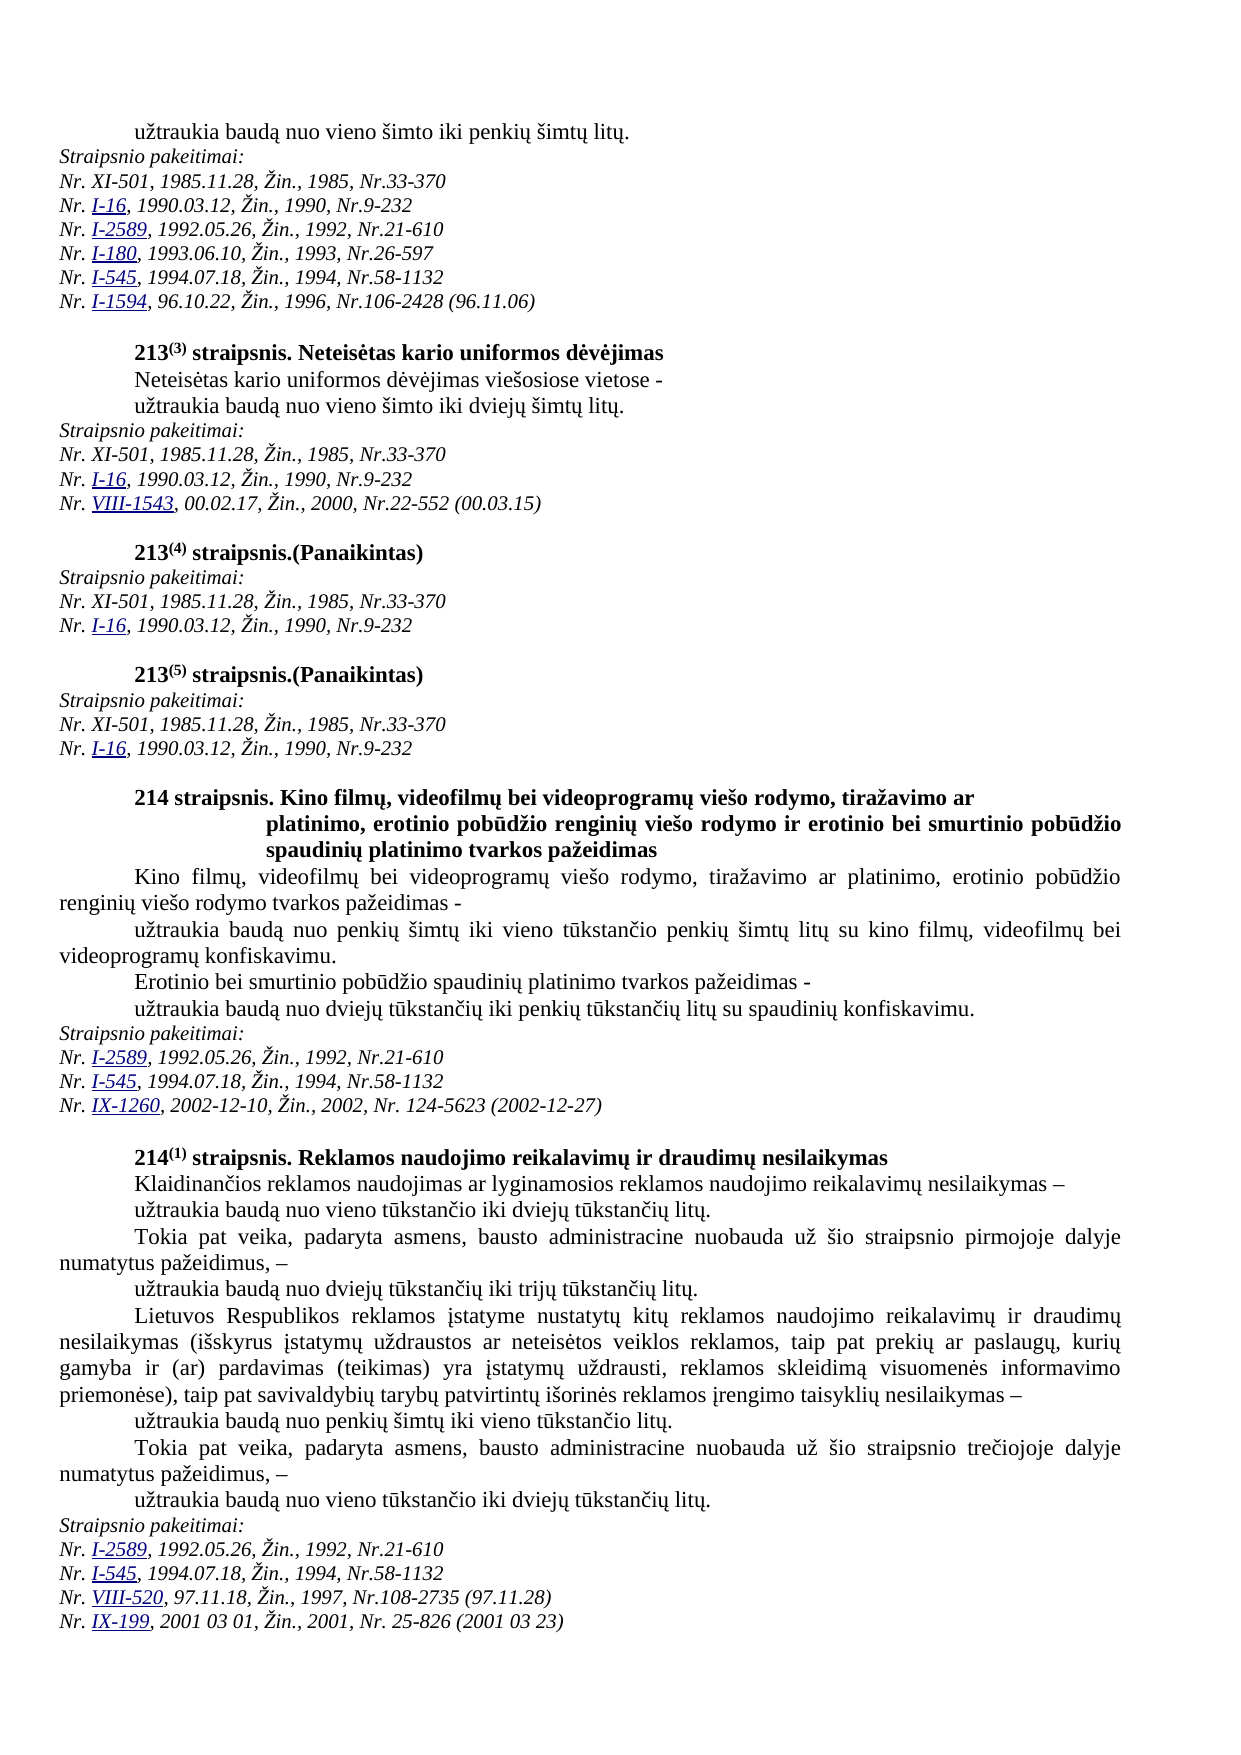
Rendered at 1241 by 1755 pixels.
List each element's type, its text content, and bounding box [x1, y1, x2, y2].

text Nr. IX-199, 2001 03 01, Žin., 2001, Nr. 25-826 (2001 03 23) [59, 1609, 1122, 1633]
text 213(5) straipsnis.(Panaikintas) [59, 661, 1122, 688]
text Lietuvos Respublikos reklamos įstatyme nustatytų kitų reklamos naudojimo reikalavimų ir draudimų nesilaikymas (išskyrus įstatymų uždraustos ar neteisėtos veiklos reklamos, taip pat prekių ar paslaugų, kurių gamyba ir (ar) pardavimas (teikimas) yra įstatymų uždrausti, reklamos skleidimą visuomenės informavimo priemonėse), taip pat savivaldybių tarybų patvirtintų išorinės reklamos įrengimo taisyklių nesilaikymas – [59, 1302, 1122, 1407]
text Kino filmų, videofilmų bei videoprogramų viešo rodymo, tiražavimo ar platinimo, erotinio pobūdžio renginių viešo rodymo tvarkos pažeidimas - [59, 863, 1122, 916]
text Nr. I-545, 1994.07.18, Žin., 1994, Nr.58-1132 [59, 1069, 1122, 1093]
text 213(3) straipsnis. Neteisėtas kario uniformos dėvėjimas [59, 339, 1122, 366]
text Nr. XI-501, 1985.11.28, Žin., 1985, Nr.33-370 [59, 442, 1122, 466]
text Straipsnio pakeitimai: [59, 565, 1122, 589]
text Nr. XI-501, 1985.11.28, Žin., 1985, Nr.33-370 [59, 712, 1122, 736]
text platinimo, erotinio pobūdžio renginių viešo rodymo ir erotinio bei smurtinio pobūdžio spaudinių platinimo tvarkos pažeidimas [266, 810, 1122, 863]
text 214 straipsnis. Kino filmų, videofilmų bei videoprogramų viešo rodymo, tiražavimo ar [59, 784, 1122, 810]
text Klaidinančios reklamos naudojimas ar lyginamosios reklamos naudojimo reikalavimų nesilaikymas – [59, 1170, 1122, 1196]
text užtraukia baudą nuo vieno tūkstančio iki dviejų tūkstančių litų. [59, 1486, 1122, 1513]
text Nr. VIII-1543, 00.02.17, Žin., 2000, Nr.22-552 (00.03.15) [59, 491, 1122, 514]
text Nr. I-16, 1990.03.12, Žin., 1990, Nr.9-232 [59, 193, 1122, 217]
text Erotinio bei smurtinio pobūdžio spaudinių platinimo tvarkos pažeidimas - [59, 968, 1122, 995]
text Nr. I-2589, 1992.05.26, Žin., 1992, Nr.21-610 [59, 1537, 1122, 1561]
text Tokia pat veika, padaryta asmens, bausto administracine nuobauda už šio straipsnio trečiojoje dalyje numatytus pažeidimus, – [59, 1433, 1122, 1486]
text Nr. I-545, 1994.07.18, Žin., 1994, Nr.58-1132 [59, 265, 1122, 289]
text Straipsnio pakeitimai: [59, 418, 1122, 442]
text užtraukia baudą nuo dviejų tūkstančių iki penkių tūkstančių litų su spaudinių konfiskavimu. [59, 995, 1122, 1021]
text užtraukia baudą nuo vieno šimto iki penkių šimtų litų. [59, 118, 1122, 144]
text Straipsnio pakeitimai: [59, 688, 1122, 712]
text Straipsnio pakeitimai: [59, 1513, 1122, 1537]
text užtraukia baudą nuo penkių šimtų iki vieno tūkstančio litų. [59, 1407, 1122, 1433]
text Neteisėtas kario uniformos dėvėjimas viešosiose vietose - [59, 366, 1122, 392]
text Nr. I-16, 1990.03.12, Žin., 1990, Nr.9-232 [59, 736, 1122, 760]
text Nr. I-16, 1990.03.12, Žin., 1990, Nr.9-232 [59, 466, 1122, 491]
text Tokia pat veika, padaryta asmens, bausto administracine nuobauda už šio straipsnio pirmojoje dalyje numatytus pažeidimus, – [59, 1223, 1122, 1275]
text užtraukia baudą nuo vieno tūkstančio iki dviejų tūkstančių litų. [59, 1196, 1122, 1223]
text Nr. I-16, 1990.03.12, Žin., 1990, Nr.9-232 [59, 613, 1122, 637]
text Straipsnio pakeitimai: [59, 1021, 1122, 1045]
text užtraukia baudą nuo dviejų tūkstančių iki trijų tūkstančių litų. [59, 1275, 1122, 1302]
text Nr. I-180, 1993.06.10, Žin., 1993, Nr.26-597 [59, 241, 1122, 265]
text Straipsnio pakeitimai: [59, 144, 1122, 168]
text užtraukia baudą nuo penkių šimtų iki vieno tūkstančio penkių šimtų litų su kino filmų, videofilmų bei videoprogramų konfiskavimu. [59, 916, 1122, 968]
text Nr. I-2589, 1992.05.26, Žin., 1992, Nr.21-610 [59, 1045, 1122, 1069]
text 214(1) straipsnis. Reklamos naudojimo reikalavimų ir draudimų nesilaikymas [59, 1144, 1122, 1170]
text užtraukia baudą nuo vieno šimto iki dviejų šimtų litų. [59, 392, 1122, 418]
text Nr. XI-501, 1985.11.28, Žin., 1985, Nr.33-370 [59, 589, 1122, 613]
text Nr. I-1594, 96.10.22, Žin., 1996, Nr.106-2428 (96.11.06) [59, 289, 1122, 313]
text Nr. VIII-520, 97.11.18, Žin., 1997, Nr.108-2735 (97.11.28) [59, 1585, 1122, 1609]
text Nr. XI-501, 1985.11.28, Žin., 1985, Nr.33-370 [59, 168, 1122, 193]
text Nr. I-2589, 1992.05.26, Žin., 1992, Nr.21-610 [59, 217, 1122, 241]
text Nr. IX-1260, 2002-12-10, Žin., 2002, Nr. 124-5623 (2002-12-27) [59, 1093, 1122, 1117]
text 213(4) straipsnis.(Panaikintas) [59, 539, 1122, 565]
text Nr. I-545, 1994.07.18, Žin., 1994, Nr.58-1132 [59, 1561, 1122, 1585]
